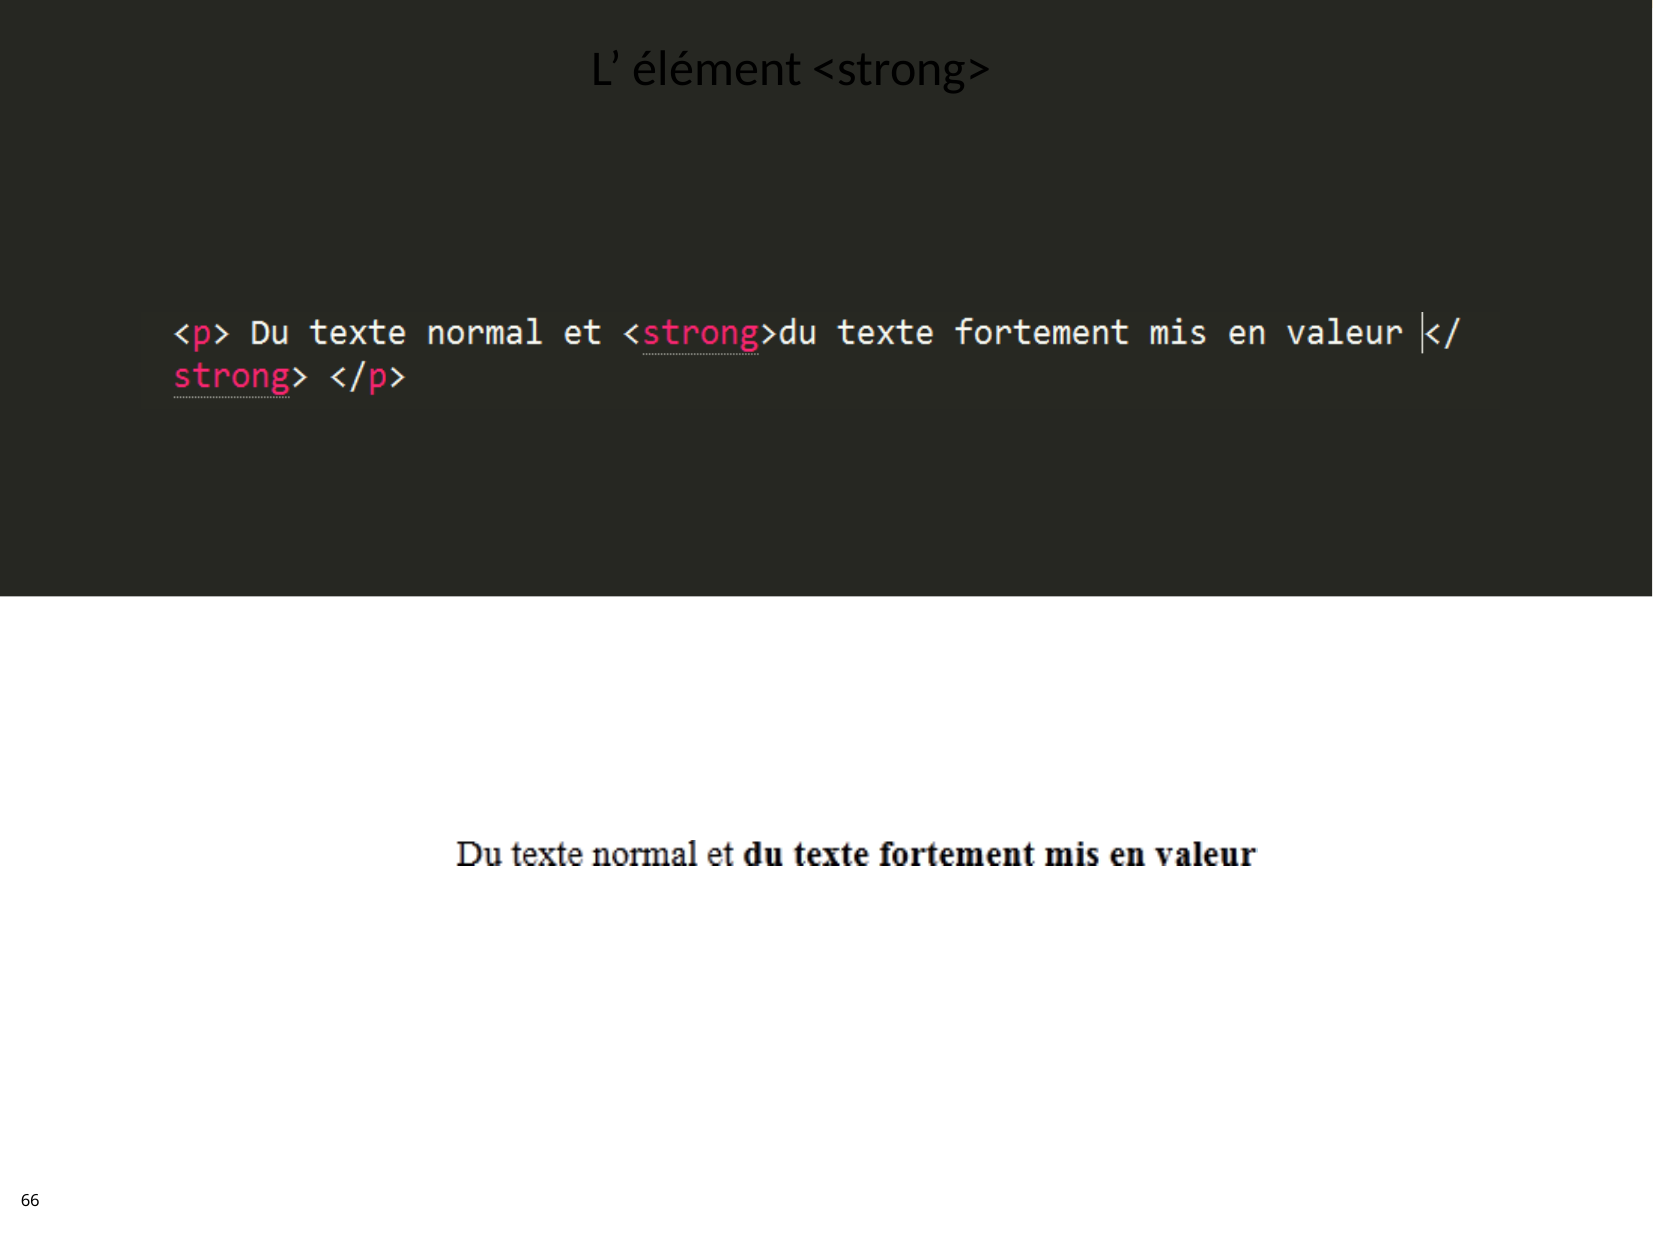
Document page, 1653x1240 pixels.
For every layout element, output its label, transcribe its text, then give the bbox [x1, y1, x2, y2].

text_box [14, 1189, 46, 1213]
picture [141, 312, 1500, 409]
title L’ élément <strong> [589, 33, 1064, 243]
text_box [0, 0, 1653, 597]
picture [456, 840, 1258, 866]
